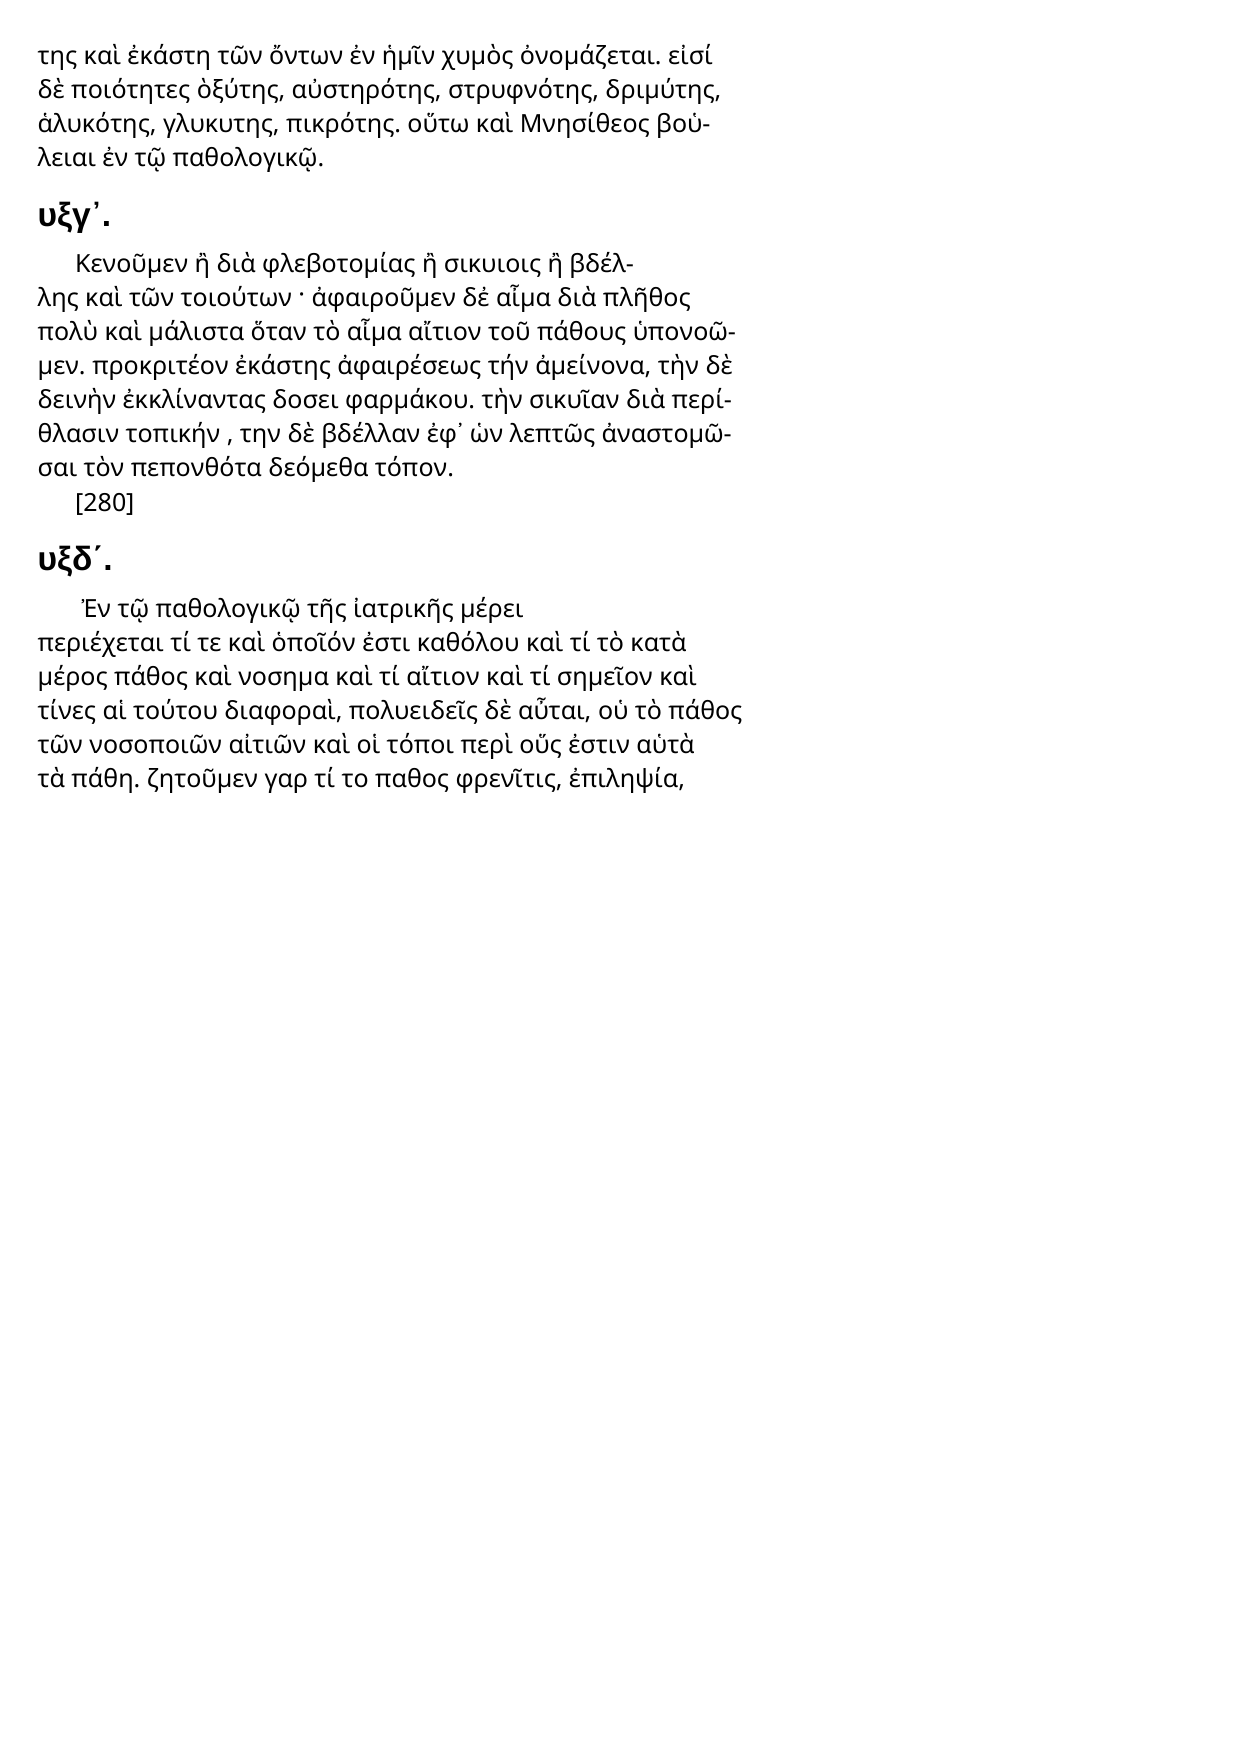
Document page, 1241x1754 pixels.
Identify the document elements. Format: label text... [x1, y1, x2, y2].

text Ἐν τῷ παθολογικῷ τῆς ἰατρικῆς μέρει περιέχεται τί τε καὶ ὁποῖόν ἐστι καθόλου καὶ τί τὸ κατὰ μέρος πάθος καὶ νοσημα καὶ τί αἴτιον καὶ τί σημεῖον καὶ τίνες αἱ τούτου διαφοραὶ, πολυειδεῖς δὲ αὖται, οὑ τὸ πάθος τῶν νοσοποιῶν αἰτιῶν καὶ οἱ τόποι περὶ οὕς ἐστιν αὑτὰ τὰ πάθη. ζητοῦμεν γαρ τί το παθος φρενῖτις, ἐπιληψία, [37, 590, 1203, 794]
text Κενοῦμεν ἢ διὰ φλεβοτομίας ἢ σικυιοις ἢ βδέλ- λης καὶ τῶν τοιούτων · ἀφαιροῦμεν δἐ αἶμα διὰ πλῆθος πολὺ καὶ μάλιστα ὅταν τὸ αἶμα αἴτιον τοῦ πάθους ὑπονοῶ- μεν. προκριτέον ἐκάστης ἀφαιρέσεως τήν ἀμείνονα, τὴν δὲ δεινὴν ἐκκλίναντας δοσει φαρμάκου. τὴν σικυῖαν διὰ περί- θλασιν τοπικήν , την δὲ βδέλλαν ἐφ᾽ ὡν λεπτῶς ἀναστομῶ- σαι τὸν πεπονθότα δεόμεθα τόπον. [37, 246, 1203, 484]
subtitle υξδ΄. [37, 539, 1203, 578]
subtitle υξγ᾽. [37, 194, 1203, 233]
text της καὶ ἐκάστη τῶν ὄντων ἐν ἡμῖν χυμὸς ὀνομάζεται. εἰσί δὲ ποιότητες ὸξύτης, αὐστηρότης, στρυφνότης, δριμύτης, ἁλυκότης, γλυκυτης, πικρότης. οὕτω καὶ Μνησίθεος βοὑ- λειαι ἐν τῷ παθολογικῷ. [37, 37, 1203, 174]
text [280] [37, 484, 1203, 518]
